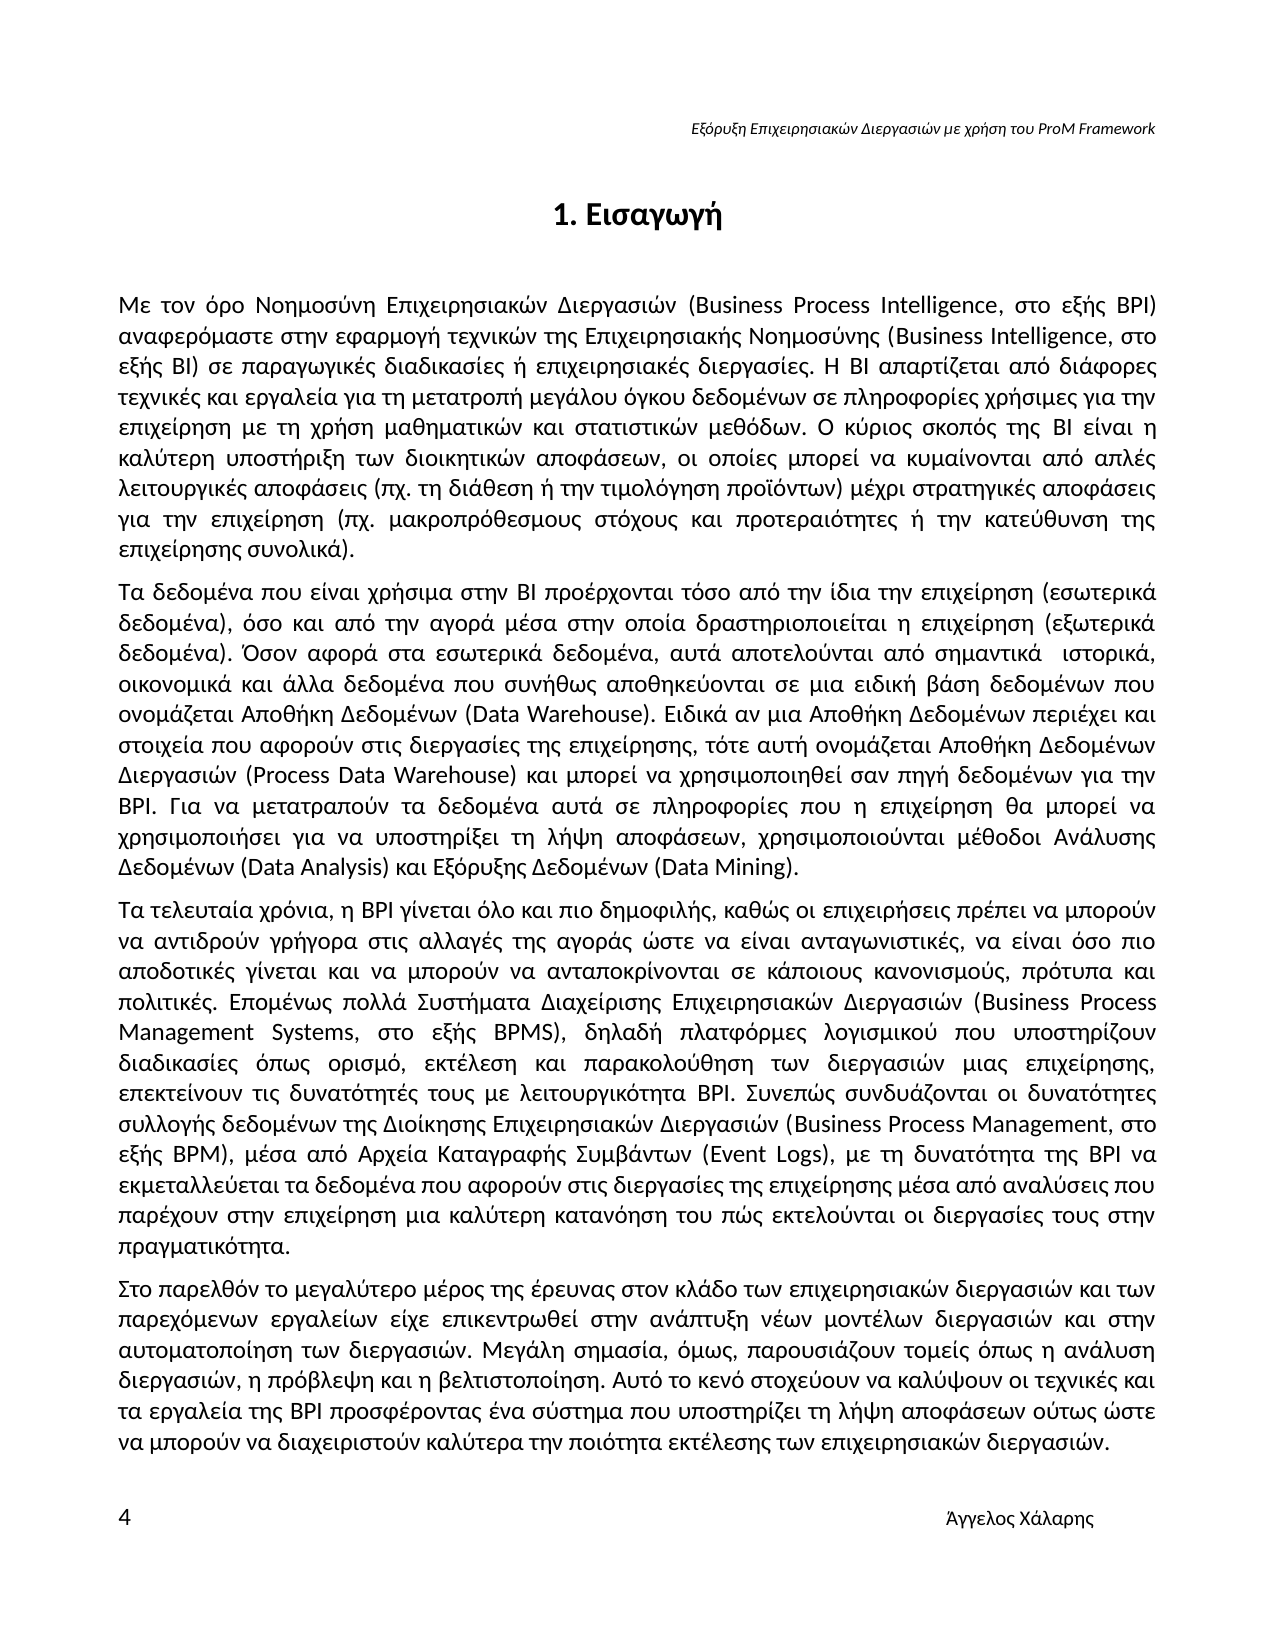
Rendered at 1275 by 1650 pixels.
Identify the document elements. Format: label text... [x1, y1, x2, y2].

text Τα τελευταία χρόνια, η BPI γίνεται όλο και πιο δημοφιλής, καθώς οι επιχειρήσεις πρέπει να μπορούν να αντιδρούν γρήγορα στις αλλαγές της αγοράς ώστε να είναι ανταγωνιστικές, να είναι όσο πιο αποδοτικές γίνεται και να μπορούν να ανταποκρίνονται σε κάποιους κανονισμούς, πρότυπα και πολιτικές. Επομένως πολλά Συστήματα Διαχείρισης Επιχειρησιακών Διεργασιών (Business Process Management Systems, στο εξής BPMS), δηλαδή πλατφόρμες λογισμικού που υποστηρίζουν διαδικασίες όπως ορισμό, εκτέλεση και παρακολούθηση των διεργασιών μιας επιχείρησης, επεκτείνουν τις δυνατότητές τους με λειτουργικότητα BPI. Συνεπώς συνδυάζονται οι δυνατότητες συλλογής δεδομένων της Διοίκησης Επιχειρησιακών Διεργασιών (Business Process Management, στο εξής BPM), μέσα από Αρχεία Καταγραφής Συμβάντων (Event Logs), με τη δυνατότητα της BPI να εκμεταλλεύεται τα δεδομένα που αφορούν στις διεργασίες της επιχείρησης μέσα από αναλύσεις που παρέχουν στην επιχείρηση μια καλύτερη κατανόηση του πώς εκτελούνται οι διεργασίες τους στην πραγματικότητα. [118, 894, 1157, 1261]
text Με τον όρο Νοημοσύνη Επιχειρησιακών Διεργασιών (Business Process Intelligence, στο εξής BPI) αναφερόμαστε στην εφαρμογή τεχνικών της Επιχειρησιακής Νοημοσύνης (Business Intelligence, στο εξής BI) σε παραγωγικές διαδικασίες ή επιχειρησιακές διεργασίες. Η BI απαρτίζεται από διάφορες τεχνικές και εργαλεία για τη μετατροπή μεγάλου όγκου δεδομένων σε πληροφορίες χρήσιμες για την επιχείρηση με τη χρήση μαθηματικών και στατιστικών μεθόδων. Ο κύριος σκοπός της BI είναι η καλύτερη υποστήριξη των διοικητικών αποφάσεων, οι οποίες μπορεί να κυμαίνονται από απλές λειτουργικές αποφάσεις (πχ. τη διάθεση ή την τιμολόγηση προϊόντων) μέχρι στρατηγικές αποφάσεις για την επιχείρηση (πχ. μακροπρόθεσμους στόχους και προτεραιότητες ή την κατεύθυνση της επιχείρησης συνολικά). [118, 289, 1157, 564]
text Στο παρελθόν το μεγαλύτερο μέρος της έρευνας στον κλάδο των επιχειρησιακών διεργασιών και των παρεχόμενων εργαλείων είχε επικεντρωθεί στην ανάπτυξη νέων μοντέλων διεργασιών και στην αυτοματοποίηση των διεργασιών. Μεγάλη σημασία, όμως, παρουσιάζουν τομείς όπως η ανάλυση διεργασιών, η πρόβλεψη και η βελτιστοποίηση. Αυτό το κενό στοχεύουν να καλύψουν οι τεχνικές και τα εργαλεία της BPI προσφέροντας ένα σύστημα που υποστηρίζει τη λήψη αποφάσεων ούτως ώστε να μπορούν να διαχειριστούν καλύτερα την ποιότητα εκτέλεσης των επιχειρησιακών διεργασιών. [118, 1273, 1157, 1456]
text Τα δεδομένα που είναι χρήσιμα στην BI προέρχονται τόσο από την ίδια την επιχείρηση (εσωτερικά δεδομένα), όσο και από την αγορά μέσα στην οποία δραστηριοποιείται η επιχείρηση (εξωτερικά δεδομένα). Όσον αφορά στα εσωτερικά δεδομένα, αυτά αποτελούνται από σημαντικά ιστορικά, οικονομικά και άλλα δεδομένα που συνήθως αποθηκεύονται σε μια ειδική βάση δεδομένων που ονομάζεται Αποθήκη Δεδομένων (Data Warehouse). Ειδικά αν μια Αποθήκη Δεδομένων περιέχει και στοιχεία που αφορούν στις διεργασίες της επιχείρησης, τότε αυτή ονομάζεται Αποθήκη Δεδομένων Διεργασιών (Process Data Warehouse) και μπορεί να χρησιμοποιηθεί σαν πηγή δεδομένων για την BPI. Για να μετατραπούν τα δεδομένα αυτά σε πληροφορίες που η επιχείρηση θα μπορεί να χρησιμοποιήσει για να υποστηρίξει τη λήψη αποφάσεων, χρησιμοποιούνται μέθοδοι Ανάλυσης Δεδομένων (Data Analysis) και Εξόρυξης Δεδομένων (Data Mining). [118, 577, 1157, 882]
subtitle 1. Εισαγωγή [118, 193, 1157, 234]
